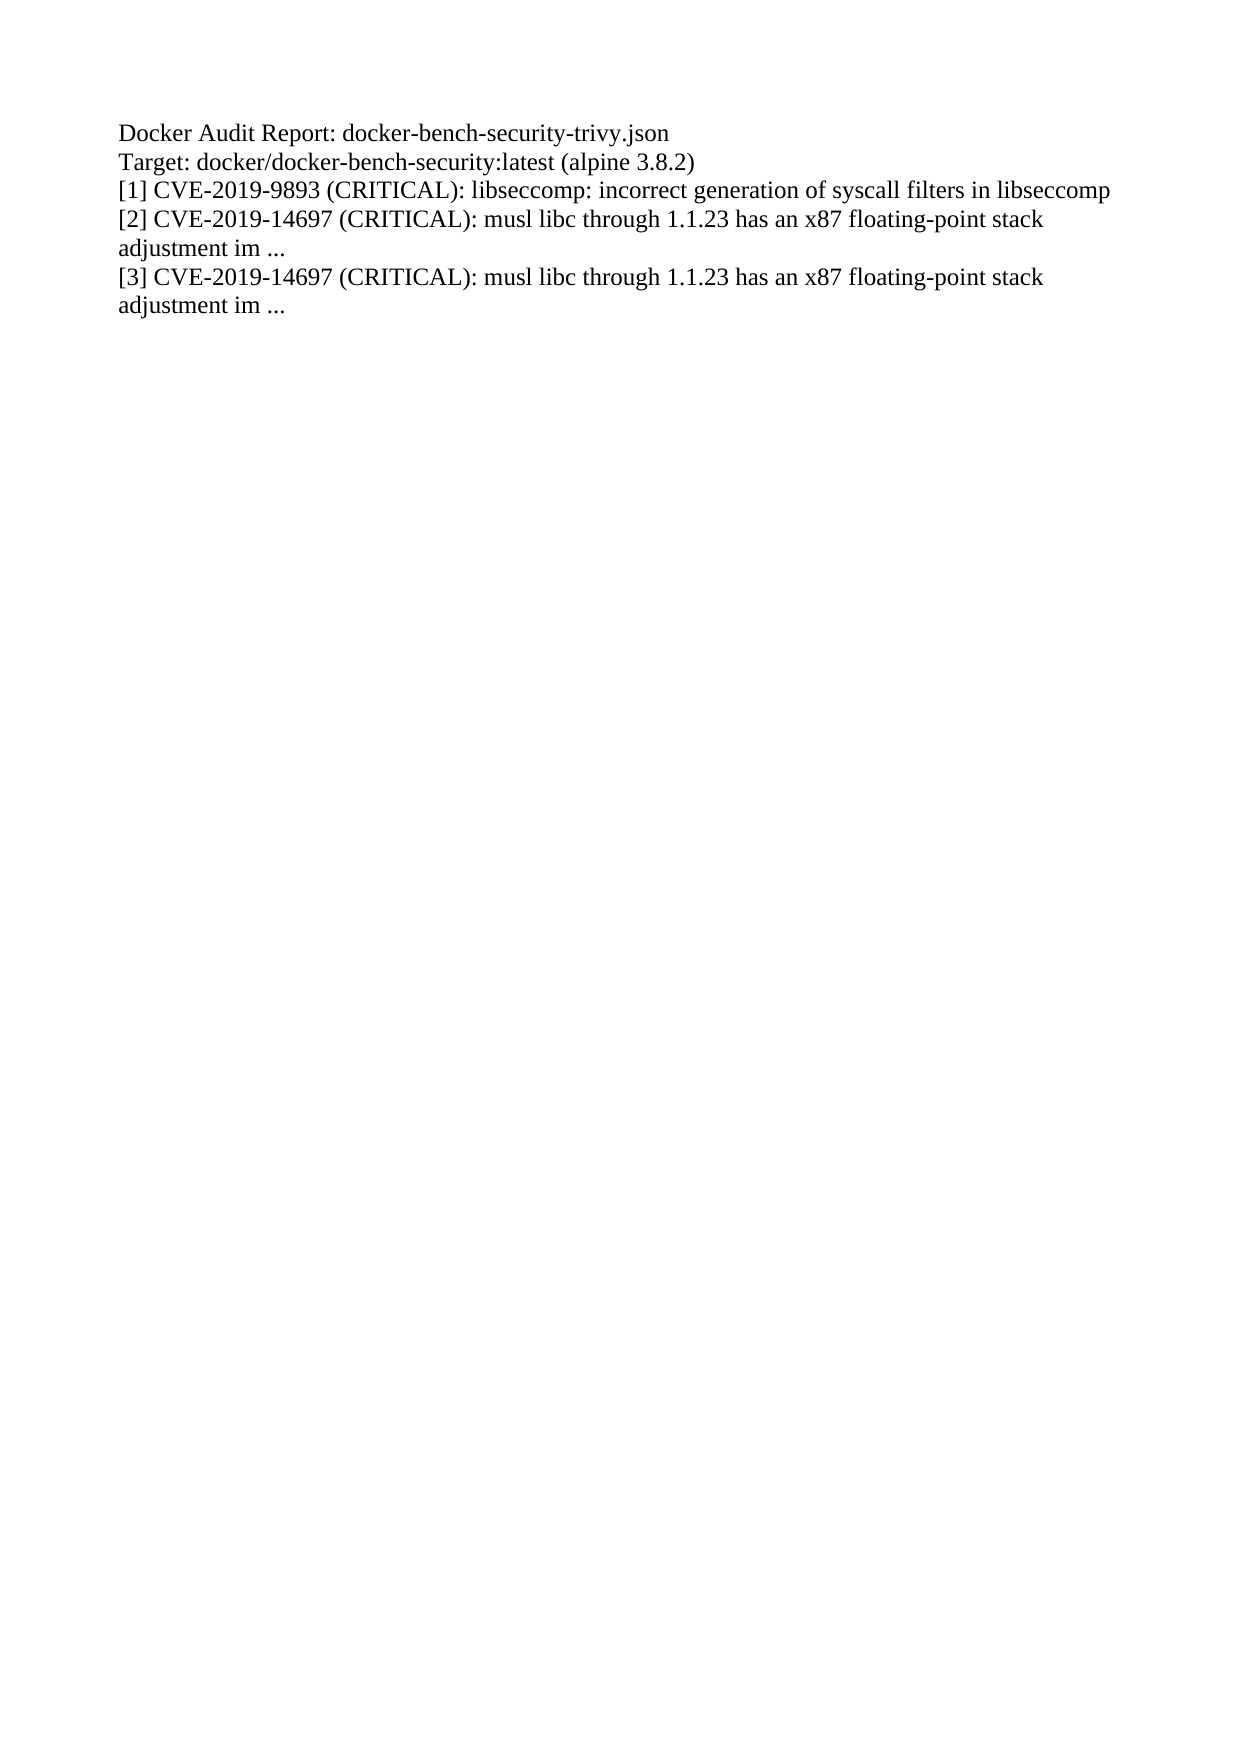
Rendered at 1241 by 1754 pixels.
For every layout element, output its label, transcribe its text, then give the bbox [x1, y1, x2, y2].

text [1] CVE-2019-9893 (CRITICAL): libseccomp: incorrect generation of syscall filters in libseccomp [118, 176, 1122, 204]
text [3] CVE-2019-14697 (CRITICAL): musl libc through 1.1.23 has an x87 floating-point stack adjustment im ... [118, 262, 1122, 319]
text [2] CVE-2019-14697 (CRITICAL): musl libc through 1.1.23 has an x87 floating-point stack adjustment im ... [118, 204, 1122, 262]
text Docker Audit Report: docker-bench-security-trivy.json [118, 118, 1122, 147]
text Target: docker/docker-bench-security:latest (alpine 3.8.2) [118, 147, 1122, 176]
